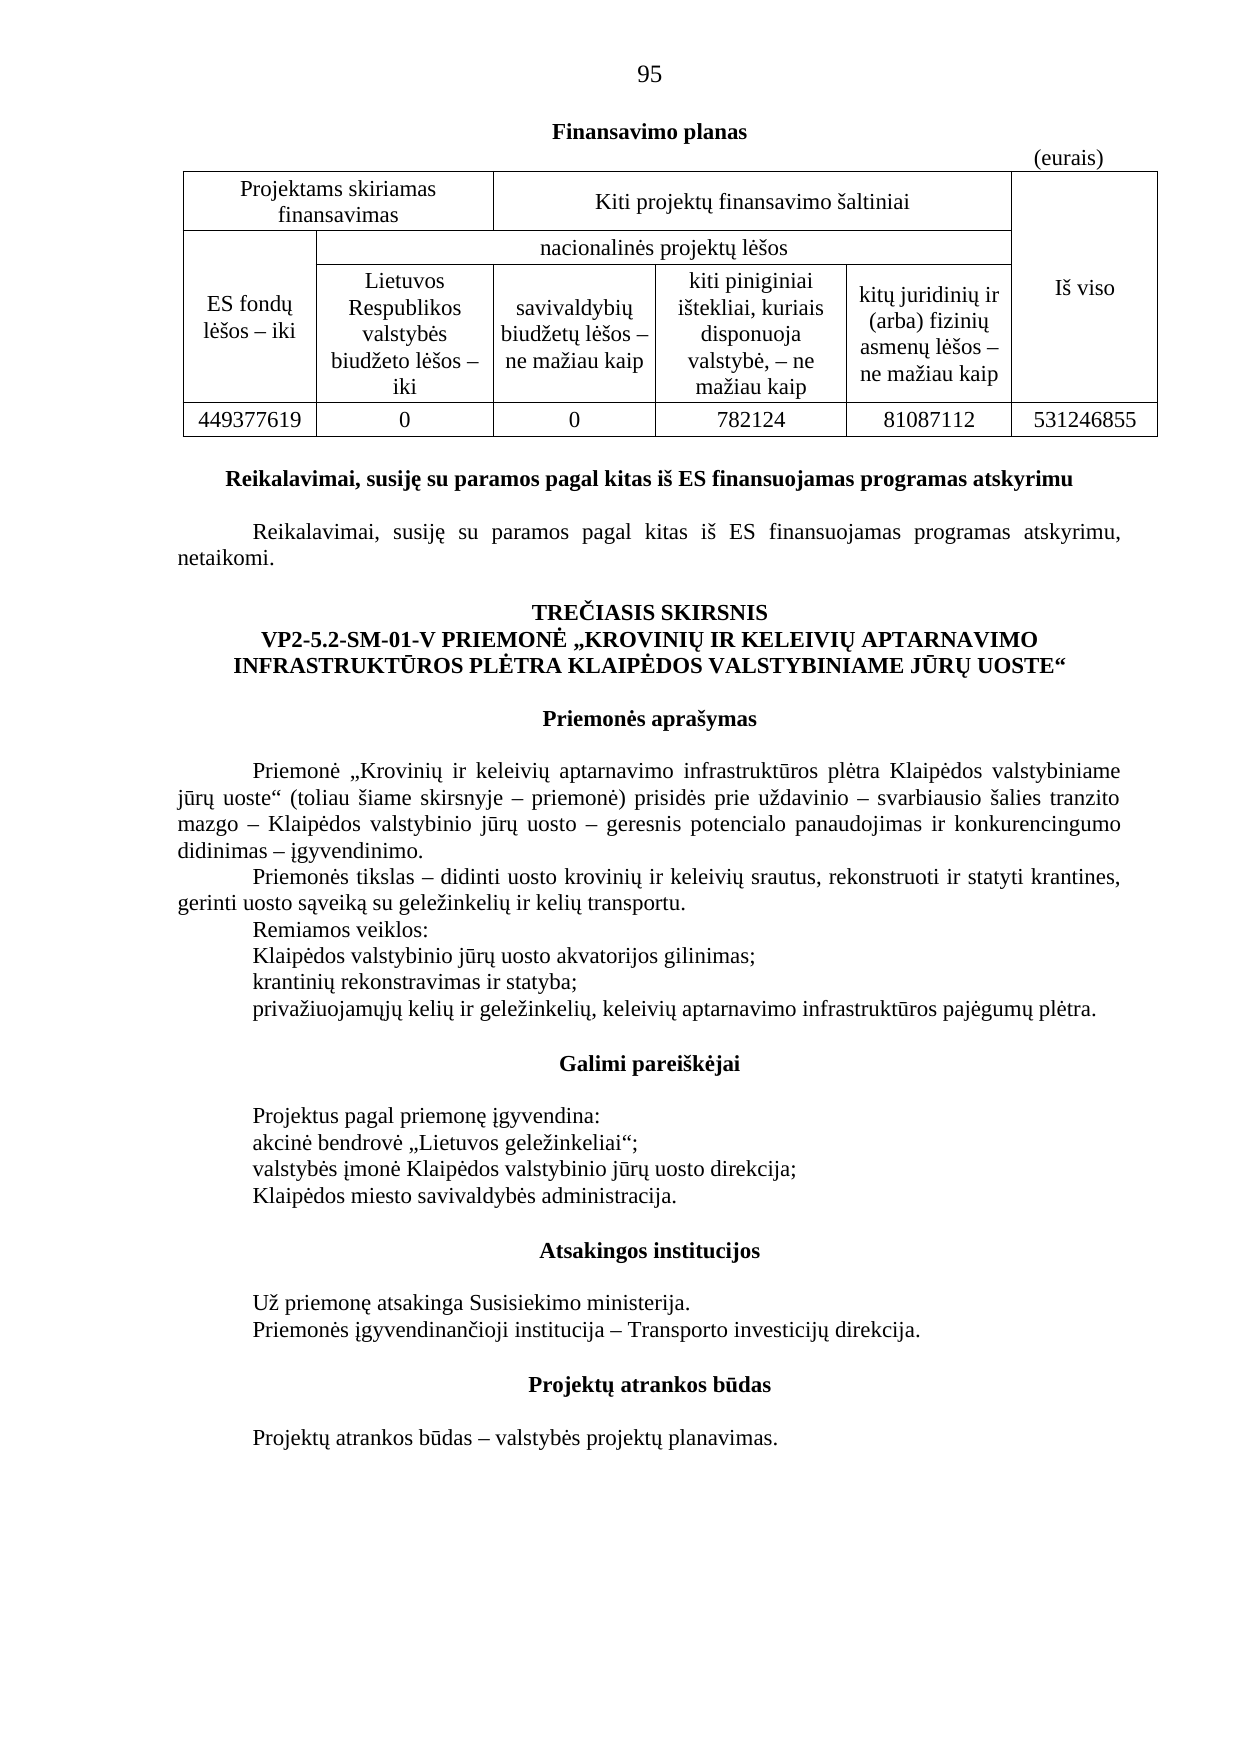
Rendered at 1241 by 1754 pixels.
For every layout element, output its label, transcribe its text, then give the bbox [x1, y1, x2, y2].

table_cell nacionalinės projektų lėšos [317, 231, 1011, 264]
text Projektų atrankos būdas [177, 1371, 1122, 1397]
table_header Projektams skiriamas finansavimas [184, 172, 493, 230]
text krantinių rekonstravimas ir statyba; [177, 968, 1122, 995]
text Galimi pareiškėjai [177, 1050, 1122, 1076]
table_header Iš viso [1012, 172, 1157, 402]
text Reikalavimai, susiję su paramos pagal kitas iš ES finansuojamas programas atskyrimu [177, 465, 1122, 492]
text Atsakingos institucijos [177, 1237, 1122, 1263]
text Klaipėdos miesto savivaldybės administracija. [177, 1182, 1122, 1208]
text Priemonės tikslas – didinti uosto krovinių ir keleivių srautus, rekonstruoti ir statyti krantines, gerinti uosto sąveiką su geležinkelių ir kelių transportu. [177, 863, 1122, 916]
table_cell 449377619 [184, 403, 316, 436]
table_cell 782124 [656, 403, 846, 436]
text akcinė bendrovė „Lietuvos geležinkeliai“; [177, 1129, 1122, 1155]
text valstybės įmonė Klaipėdos valstybinio jūrų uosto direkcija; [177, 1155, 1122, 1182]
text Priemonės aprašymas [177, 705, 1122, 731]
table_cell 531246855 [1012, 403, 1157, 436]
text Už priemonę atsakinga Susisiekimo ministerija. [177, 1289, 1122, 1316]
text Reikalavimai, susiję su paramos pagal kitas iš ES finansuojamas programas atskyrimu, netaikomi. [177, 518, 1122, 571]
text VP2-5.2-SM-01-V priemonė „krovinių ir keleivių aptarnavimo infrastruktūros plėtra klaipėdos valstybiniame jūrų uoste“ [177, 626, 1122, 678]
table_cell 81087112 [847, 403, 1011, 436]
table_cell savivaldybių biudžetų lėšos – ne mažiau kaip [494, 265, 655, 402]
text TREČIASIS SKIRSNIS [177, 599, 1122, 626]
table_header Kiti projektų finansavimo šaltiniai [494, 172, 1011, 230]
table_cell Lietuvos Respublikos valstybės biudžeto lėšos – iki [317, 265, 493, 402]
text privažiuojamųjų kelių ir geležinkelių, keleivių aptarnavimo infrastruktūros pajėgumų plėtra. [177, 995, 1122, 1021]
text Projektų atrankos būdas – valstybės projektų planavimas. [177, 1424, 1122, 1450]
table_cell kitų juridinių ir (arba) fizinių asmenų lėšos – ne mažiau kaip [847, 265, 1011, 402]
text Finansavimo planas [177, 118, 1122, 144]
text Klaipėdos valstybinio jūrų uosto akvatorijos gilinimas; [177, 942, 1122, 968]
table_cell 0 [494, 403, 655, 436]
table_cell 0 [317, 403, 493, 436]
text Priemonės įgyvendinančioji institucija – Transporto investicijų direkcija. [177, 1316, 1122, 1342]
text Projektus pagal priemonę įgyvendina: [177, 1103, 1122, 1129]
text Remiamos veiklos: [177, 916, 1122, 942]
table_cell kiti piniginiai ištekliai, kuriais disponuoja valstybė, – ne mažiau kaip [656, 265, 846, 402]
table_cell ES fondų lėšos – iki [184, 231, 316, 402]
text (eurais) [177, 144, 1122, 171]
text Priemonė „Krovinių ir keleivių aptarnavimo infrastruktūros plėtra Klaipėdos valstybiniame jūrų uoste“ (toliau šiame skirsnyje – priemonė) prisidės prie uždavinio – svarbiausio šalies tranzito mazgo – Klaipėdos valstybinio jūrų uosto – geresnis potencialo panaudojimas ir konkurencingumo didinimas – įgyvendinimo. [177, 758, 1122, 863]
